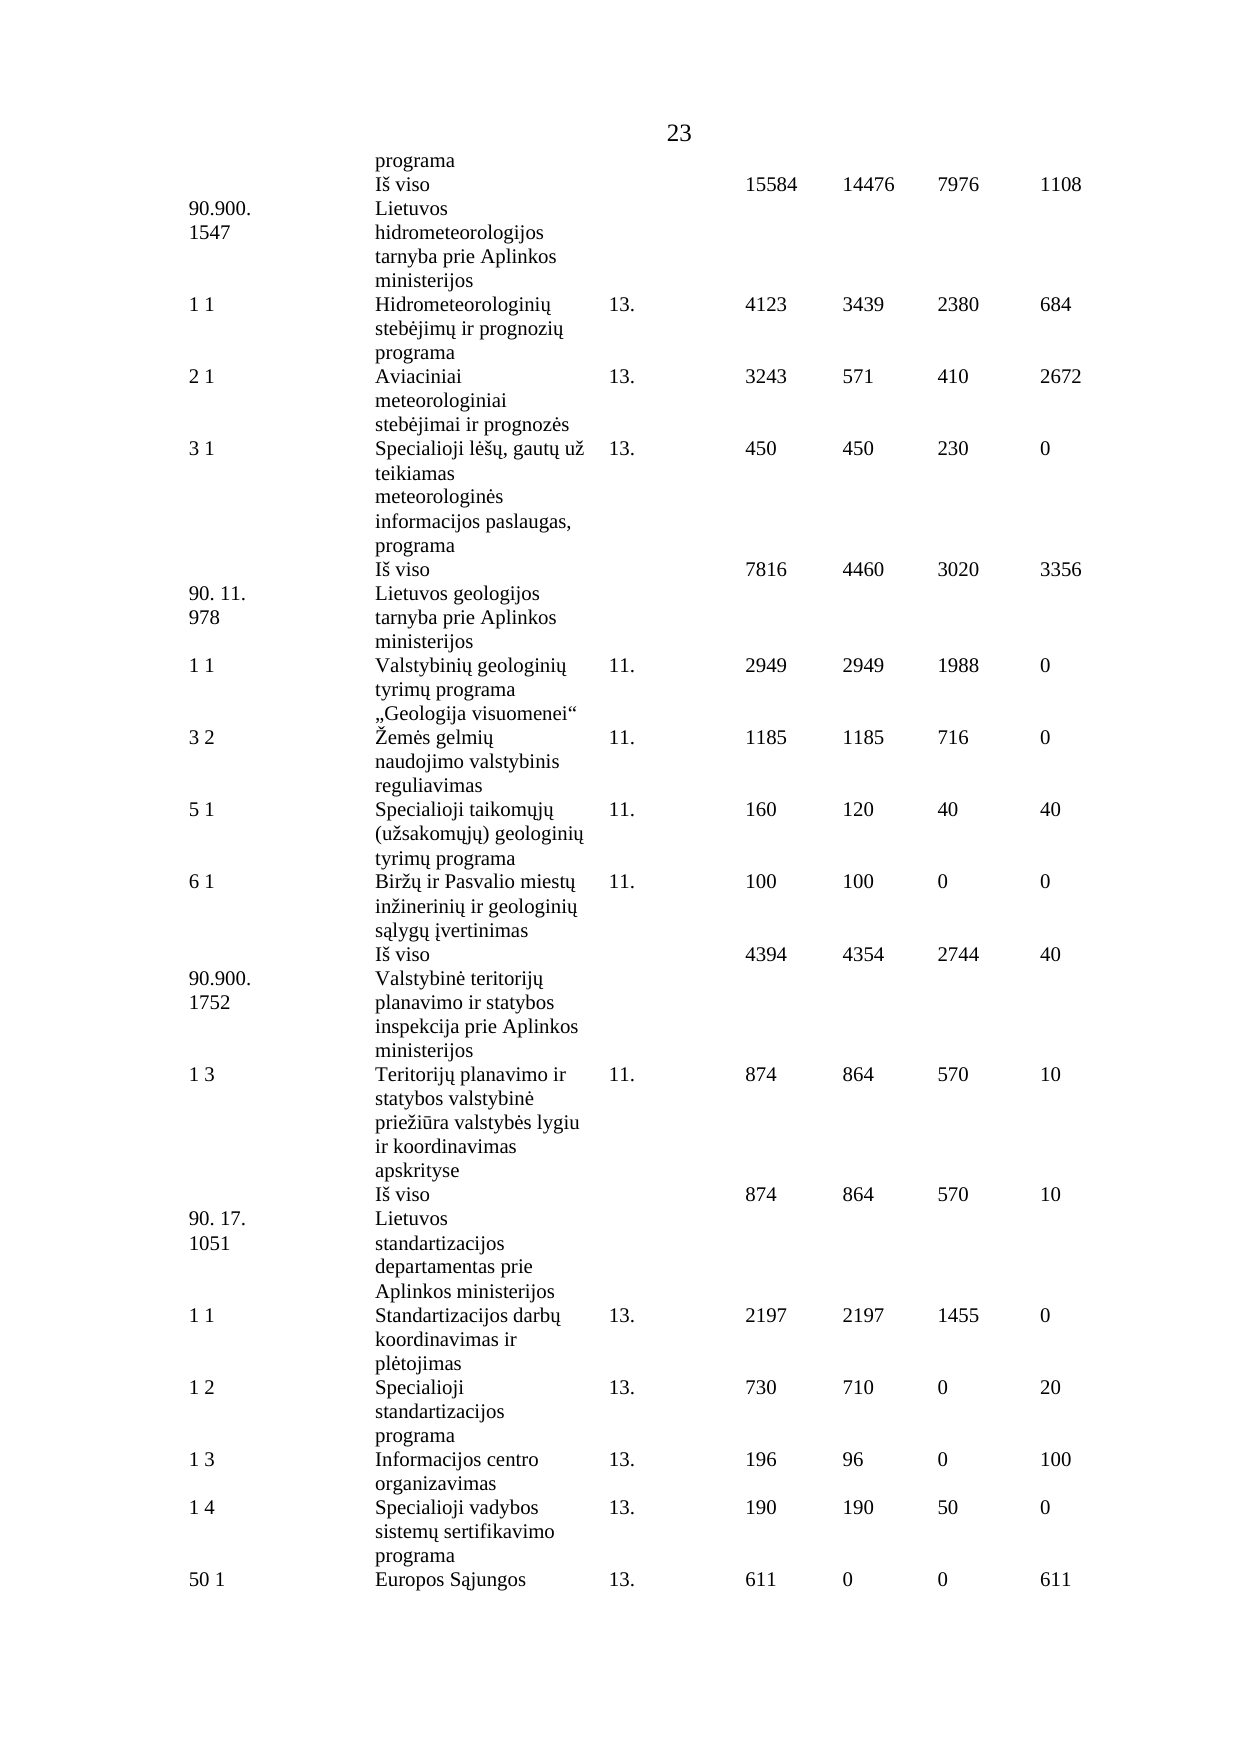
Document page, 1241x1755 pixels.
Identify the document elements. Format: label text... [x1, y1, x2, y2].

table_cell 50 [926, 1495, 1029, 1567]
table_cell 3020 [926, 557, 1029, 581]
table_cell 571 [831, 364, 926, 436]
table_cell 100 [734, 870, 831, 942]
table_cell [734, 605, 831, 653]
table_cell [598, 942, 734, 966]
table_cell 1108 [1029, 172, 1184, 196]
table_cell 1 1 [177, 653, 364, 725]
table_cell 40 [1029, 797, 1184, 869]
table_cell 50 1 [177, 1567, 364, 1591]
table_cell [926, 581, 1029, 605]
table_cell 0 [1029, 436, 1184, 557]
table_cell 20 [1029, 1375, 1184, 1447]
table_cell [1029, 196, 1184, 220]
table_cell planavimo ir statybos inspekcija prie Aplinkos ministerijos [364, 990, 597, 1062]
table_cell 13. [598, 1303, 734, 1375]
table_cell 100 [831, 870, 926, 942]
table_cell 0 [1029, 653, 1184, 725]
table_cell [926, 148, 1029, 172]
table_cell [734, 990, 831, 1062]
table_cell [1029, 1206, 1184, 1230]
table_cell 230 [926, 436, 1029, 557]
table_cell Valstybinių geologinių tyrimų programa „Geologija visuomenei“ [364, 653, 597, 725]
table_cell [1029, 148, 1184, 172]
table_cell 2672 [1029, 364, 1184, 436]
table_cell [598, 605, 734, 653]
table_cell [926, 220, 1029, 292]
table_cell 611 [734, 1567, 831, 1591]
table_cell tarnyba prie Aplinkos ministerijos [364, 605, 597, 653]
table_cell [926, 196, 1029, 220]
table_cell 196 [734, 1447, 831, 1495]
table_cell 0 [926, 1567, 1029, 1591]
table_cell 2949 [831, 653, 926, 725]
table_cell [598, 557, 734, 581]
table_cell Biržų ir Pasvalio miestų inžinerinių ir geologinių sąlygų įvertinimas [364, 870, 597, 942]
table_cell [177, 942, 364, 966]
table_cell [734, 196, 831, 220]
table_cell [831, 148, 926, 172]
table_cell 3439 [831, 292, 926, 364]
table_cell [926, 966, 1029, 990]
table_cell 3 2 [177, 725, 364, 797]
table_cell 4123 [734, 292, 831, 364]
table_cell 7976 [926, 172, 1029, 196]
table_cell 11. [598, 653, 734, 725]
table_cell 13. [598, 364, 734, 436]
table_cell [598, 220, 734, 292]
table_cell Iš viso [364, 557, 597, 581]
table_cell [734, 966, 831, 990]
table_cell 100 [1029, 1447, 1184, 1495]
table_cell 3356 [1029, 557, 1184, 581]
table_cell 4460 [831, 557, 926, 581]
table_cell [598, 172, 734, 196]
table_cell [598, 990, 734, 1062]
table_cell [598, 1230, 734, 1303]
table_cell Aviaciniai meteorologiniai stebėjimai ir prognozės [364, 364, 597, 436]
table_cell Teritorijų planavimo ir statybos valstybinė priežiūra valstybės lygiu ir koordinavimas apskrityse [364, 1062, 597, 1182]
table_cell [1029, 990, 1184, 1062]
table_cell 2380 [926, 292, 1029, 364]
table_cell 0 [1029, 1303, 1184, 1375]
table_cell standartizacijos departamentas prie Aplinkos ministerijos [364, 1230, 597, 1303]
table_cell 2197 [734, 1303, 831, 1375]
table_cell [926, 990, 1029, 1062]
table_cell Iš viso [364, 1182, 597, 1206]
table_cell 0 [831, 1567, 926, 1591]
table_cell Hidrometeorologinių stebėjimų ir prognozių programa [364, 292, 597, 364]
table_cell [1029, 605, 1184, 653]
table_cell [598, 196, 734, 220]
table_cell 13. [598, 1567, 734, 1591]
table_cell 1988 [926, 653, 1029, 725]
table_cell [1029, 220, 1184, 292]
table_cell 1185 [734, 725, 831, 797]
table_cell 1547 [177, 220, 364, 292]
table_cell 2744 [926, 942, 1029, 966]
table_cell 684 [1029, 292, 1184, 364]
table_cell 1051 [177, 1230, 364, 1303]
table_cell 450 [734, 436, 831, 557]
table_cell 3 1 [177, 436, 364, 557]
table_cell 716 [926, 725, 1029, 797]
table_cell Europos Sąjungos [364, 1567, 597, 1591]
table_cell hidrometeorologijos tarnyba prie Aplinkos ministerijos [364, 220, 597, 292]
table_cell [734, 220, 831, 292]
table_cell 13. [598, 1495, 734, 1567]
table_cell [1029, 1230, 1184, 1303]
table_cell 11. [598, 1062, 734, 1182]
table_cell 4394 [734, 942, 831, 966]
table_cell 96 [831, 1447, 926, 1495]
table_cell [598, 1182, 734, 1206]
table_cell 6 1 [177, 870, 364, 942]
table_cell 90. 17. [177, 1206, 364, 1230]
table_cell 4354 [831, 942, 926, 966]
table_cell Standartizacijos darbų koordinavimas ir plėtojimas [364, 1303, 597, 1375]
table_cell 1 3 [177, 1062, 364, 1182]
table_cell [1029, 966, 1184, 990]
table_cell 1 2 [177, 1375, 364, 1447]
table_cell 710 [831, 1375, 926, 1447]
table_cell [598, 581, 734, 605]
table_cell 2 1 [177, 364, 364, 436]
table_cell [598, 966, 734, 990]
table_cell 1 1 [177, 1303, 364, 1375]
table_cell Specialioji lėšų, gautų už teikiamas meteorologinės informacijos paslaugas, programa [364, 436, 597, 557]
table_cell 2197 [831, 1303, 926, 1375]
table_cell Žemės gelmių naudojimo valstybinis reguliavimas [364, 725, 597, 797]
table_cell [734, 581, 831, 605]
table_cell [734, 1206, 831, 1230]
table_cell 90.900. [177, 196, 364, 220]
table_cell [177, 172, 364, 196]
table_cell [598, 148, 734, 172]
table_cell 864 [831, 1062, 926, 1182]
table_cell 40 [1029, 942, 1184, 966]
table_cell [831, 220, 926, 292]
table_cell Lietuvos [364, 1206, 597, 1230]
table_cell 611 [1029, 1567, 1184, 1591]
table_cell 13. [598, 436, 734, 557]
table_cell 570 [926, 1062, 1029, 1182]
table_cell 2949 [734, 653, 831, 725]
table_cell 11. [598, 725, 734, 797]
table_cell [177, 557, 364, 581]
table_cell [926, 605, 1029, 653]
table_cell Specialioji vadybos sistemų sertifikavimo programa [364, 1495, 597, 1567]
table_cell Specialioji taikomųjų (užsakomųjų) geologinių tyrimų programa [364, 797, 597, 869]
table_cell 5 1 [177, 797, 364, 869]
table_cell 11. [598, 870, 734, 942]
table_cell 864 [831, 1182, 926, 1206]
table_cell [734, 1230, 831, 1303]
table_cell Specialioji standartizacijos programa [364, 1375, 597, 1447]
table_cell [1029, 581, 1184, 605]
table_cell 14476 [831, 172, 926, 196]
table_cell [831, 1206, 926, 1230]
table_cell [734, 148, 831, 172]
table_cell 570 [926, 1182, 1029, 1206]
table_cell 450 [831, 436, 926, 557]
table_cell 0 [926, 1375, 1029, 1447]
table_cell 1 4 [177, 1495, 364, 1567]
table_cell Lietuvos [364, 196, 597, 220]
table_cell [926, 1230, 1029, 1303]
table_cell 10 [1029, 1062, 1184, 1182]
table_cell 10 [1029, 1182, 1184, 1206]
table_cell 7816 [734, 557, 831, 581]
table_cell Informacijos centro organizavimas [364, 1447, 597, 1495]
table_cell 410 [926, 364, 1029, 436]
table_cell [831, 990, 926, 1062]
table_cell 40 [926, 797, 1029, 869]
table_cell 190 [734, 1495, 831, 1567]
table_cell 0 [1029, 1495, 1184, 1567]
table_cell Iš viso [364, 942, 597, 966]
table_cell Iš viso [364, 172, 597, 196]
table_cell [598, 1206, 734, 1230]
table_cell 874 [734, 1062, 831, 1182]
table_cell [926, 1206, 1029, 1230]
table_cell 0 [1029, 870, 1184, 942]
table_cell 1455 [926, 1303, 1029, 1375]
table_cell 0 [926, 870, 1029, 942]
table_cell 13. [598, 1447, 734, 1495]
table_cell 3243 [734, 364, 831, 436]
table_cell 978 [177, 605, 364, 653]
table_cell 160 [734, 797, 831, 869]
table_cell [831, 581, 926, 605]
table_cell 1 1 [177, 292, 364, 364]
table_cell 11. [598, 797, 734, 869]
table_cell [831, 605, 926, 653]
table_cell Lietuvos geologijos [364, 581, 597, 605]
table_cell 90. 11. [177, 581, 364, 605]
table_cell 15584 [734, 172, 831, 196]
table_cell programa [364, 148, 597, 172]
table_cell 1185 [831, 725, 926, 797]
table_cell [831, 1230, 926, 1303]
table_cell 730 [734, 1375, 831, 1447]
table_cell 120 [831, 797, 926, 869]
table_cell 13. [598, 292, 734, 364]
table_cell 1 3 [177, 1447, 364, 1495]
table_cell [177, 1182, 364, 1206]
table_cell 874 [734, 1182, 831, 1206]
table_cell 190 [831, 1495, 926, 1567]
table_cell [177, 148, 364, 172]
table_cell 0 [926, 1447, 1029, 1495]
table_cell 0 [1029, 725, 1184, 797]
table_cell [831, 966, 926, 990]
table_cell 1752 [177, 990, 364, 1062]
table_cell 13. [598, 1375, 734, 1447]
table_cell [831, 196, 926, 220]
table_cell 90.900. [177, 966, 364, 990]
table_cell Valstybinė teritorijų [364, 966, 597, 990]
